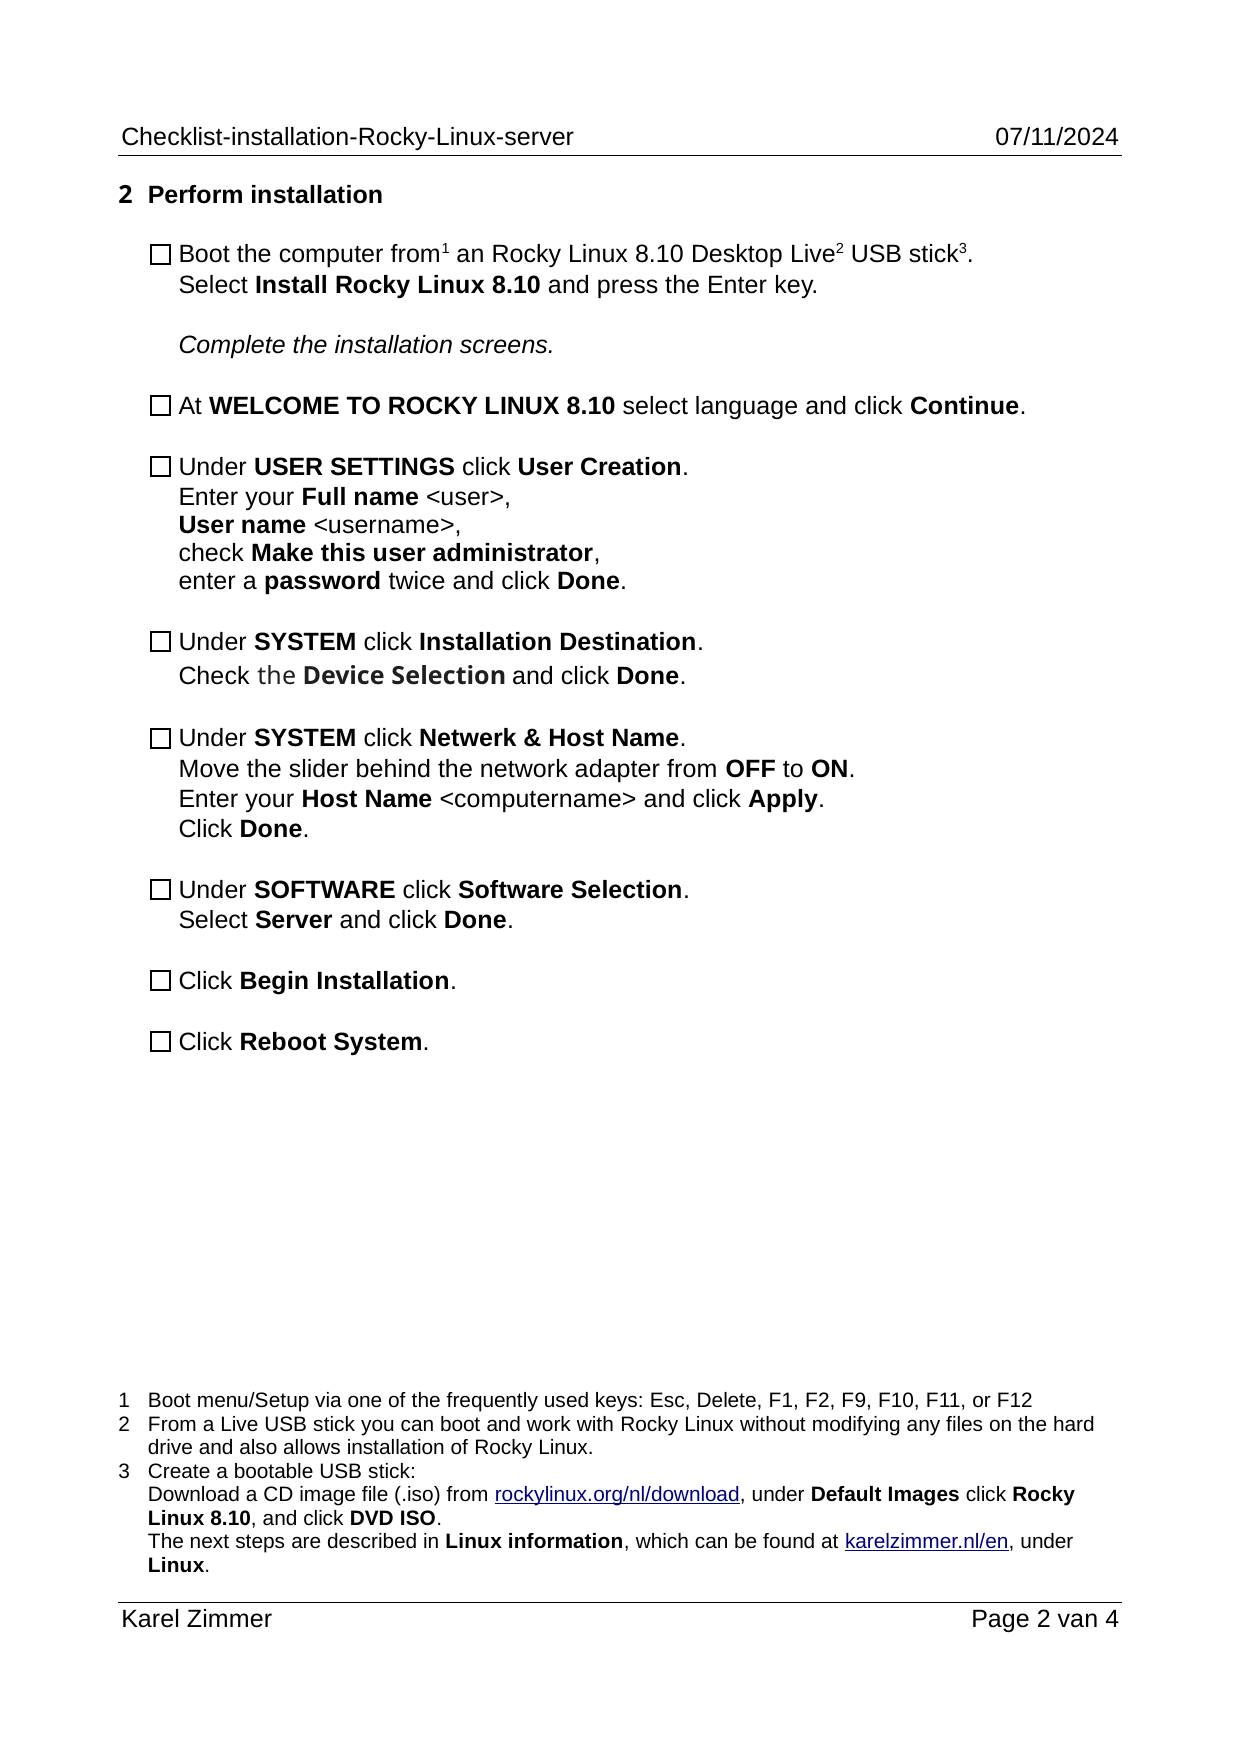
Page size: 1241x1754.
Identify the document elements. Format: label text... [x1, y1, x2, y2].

table_cell [118, 626, 142, 657]
table_cell Click Begin Installation. [177, 966, 1122, 996]
table_cell [142, 421, 177, 451]
table_cell [118, 391, 142, 421]
table_cell [142, 300, 177, 330]
table_cell [118, 693, 142, 723]
table_cell [118, 596, 142, 626]
table_header [142, 239, 177, 269]
table_cell [177, 300, 1122, 330]
table_cell [142, 360, 177, 391]
table_cell [118, 421, 142, 451]
table_cell [118, 1026, 142, 1057]
table_cell Click Reboot System. [177, 1026, 1122, 1057]
table_cell Enter your Full name <user>, User name <username>, check Make this user administrator, enter a password twice and click Done. [177, 482, 1122, 596]
table_cell [118, 875, 142, 905]
table_cell [177, 693, 1122, 723]
table_cell [142, 269, 177, 300]
table_cell [142, 1026, 177, 1057]
table_cell Check the Device Selection and click Done. [177, 657, 1122, 693]
table_cell [142, 330, 177, 360]
table_cell [142, 451, 177, 482]
table_cell [118, 300, 142, 330]
table_cell [142, 754, 177, 784]
table_cell [142, 966, 177, 996]
table_cell [118, 482, 142, 596]
table_cell [177, 360, 1122, 391]
table_cell [142, 844, 177, 875]
table_cell Move the slider behind the network adapter from OFF to ON. [177, 754, 1122, 784]
table_cell [118, 451, 142, 482]
table_cell [118, 657, 142, 693]
table_header [118, 239, 142, 269]
table_cell [118, 996, 142, 1026]
table_cell At WELCOME TO ROCKY LINUX 8.10 select language and click Continue. [177, 391, 1122, 421]
table_cell [142, 693, 177, 723]
table_cell [177, 421, 1122, 451]
table_cell [142, 905, 177, 935]
table_cell Under SYSTEM click Installation Destination. [177, 626, 1122, 657]
table_cell [118, 269, 142, 300]
table_cell [142, 996, 177, 1026]
table_cell [118, 784, 142, 814]
table_cell [142, 935, 177, 966]
table_cell [118, 935, 142, 966]
table_cell [177, 996, 1122, 1026]
table_cell Click Done. [177, 814, 1122, 844]
table_cell [142, 391, 177, 421]
list Perform installation [118, 177, 1122, 211]
table_cell [177, 844, 1122, 875]
table_cell [142, 626, 177, 657]
table_cell [142, 723, 177, 753]
table_cell Complete the installation screens. [177, 330, 1122, 360]
table_cell [177, 935, 1122, 966]
table_cell [142, 814, 177, 844]
table_cell [142, 657, 177, 693]
table_cell [142, 482, 177, 596]
table_cell [118, 754, 142, 784]
table_cell Select Server and click Done. [177, 905, 1122, 935]
table_cell [142, 784, 177, 814]
table_cell [118, 360, 142, 391]
table_cell [118, 330, 142, 360]
table_cell Under SYSTEM click Netwerk & Host Name. [177, 723, 1122, 753]
table_cell [142, 875, 177, 905]
table_cell Under USER SETTINGS click User Creation. [177, 451, 1122, 482]
table_cell Under SOFTWARE click Software Selection. [177, 875, 1122, 905]
table_cell [177, 596, 1122, 626]
table_cell Select Install Rocky Linux 8.10 and press the Enter key. [177, 269, 1122, 300]
table_header Boot the computer from an Rocky Linux 8.10 Desktop Live USB stick. [177, 239, 1122, 269]
table_cell [118, 814, 142, 844]
table_cell [118, 844, 142, 875]
table_cell [118, 723, 142, 753]
table_cell [118, 905, 142, 935]
table_cell [118, 966, 142, 996]
table_cell Enter your Host Name <computername> and click Apply. [177, 784, 1122, 814]
table_cell [142, 596, 177, 626]
